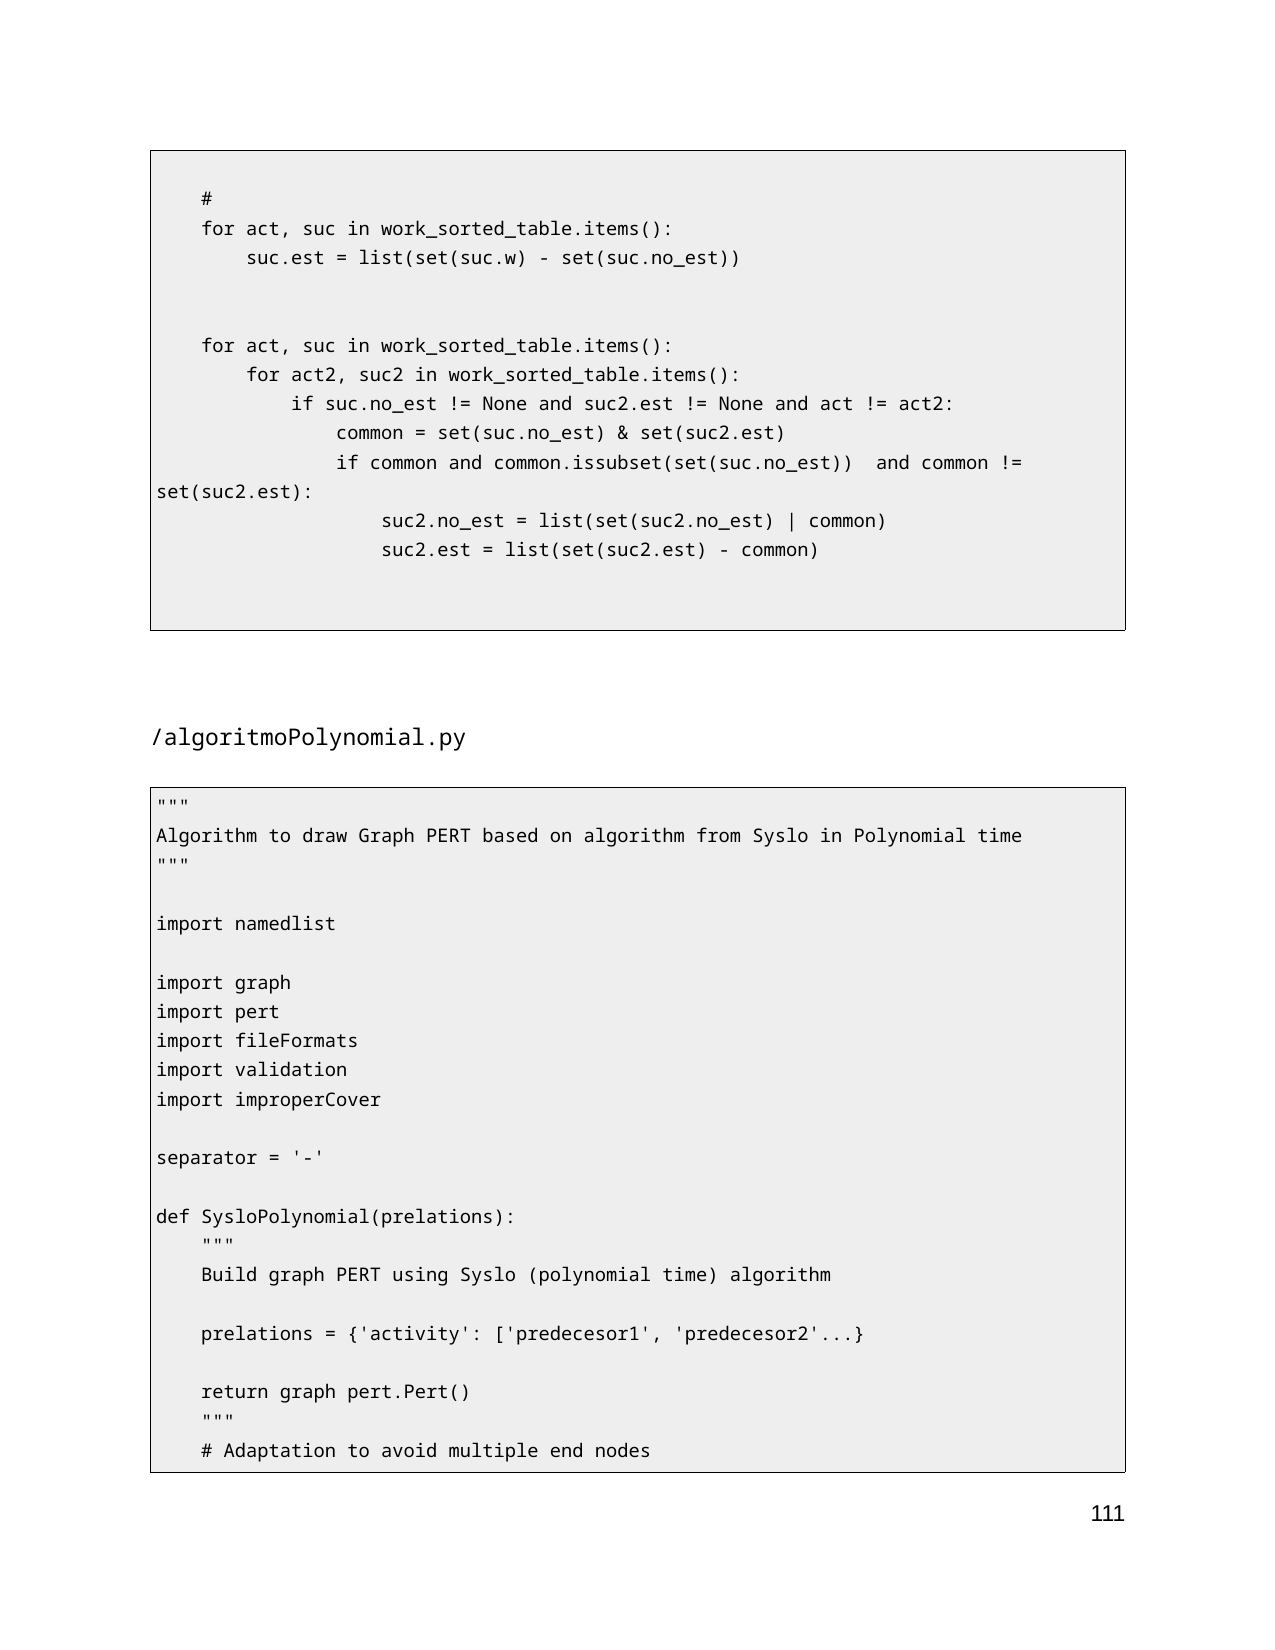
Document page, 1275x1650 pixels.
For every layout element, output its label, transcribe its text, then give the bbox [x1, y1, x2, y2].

table_header """ Algorithm to draw Graph PERT based on algorithm from Syslo in Polynomial time """ import namedlist import graph import pert import fileFormats import validation import improperCover separator = '-' def SysloPolynomial(prelations): """ Build graph PERT using Syslo (polynomial time) algorithm prelations = {'activity': ['predecesor1', 'predecesor2'...} return graph pert.Pert() """ # Adaptation to avoid multiple end nodes [151, 788, 1125, 1472]
table_header # for act, suc in work_sorted_table.items(): suc.est = list(set(suc.w) - set(suc.no_est)) for act, suc in work_sorted_table.items(): for act2, suc2 in work_sorted_table.items(): if suc.no_est != None and suc2.est != None and act != act2: common = set(suc.no_est) & set(suc2.est) if common and common.issubset(set(suc.no_est)) and common != set(suc2.est): suc2.no_est = list(set(suc2.no_est) | common) suc2.est = list(set(suc2.est) - common) [151, 151, 1125, 630]
text /algoritmoPolynomial.py [150, 721, 1125, 752]
